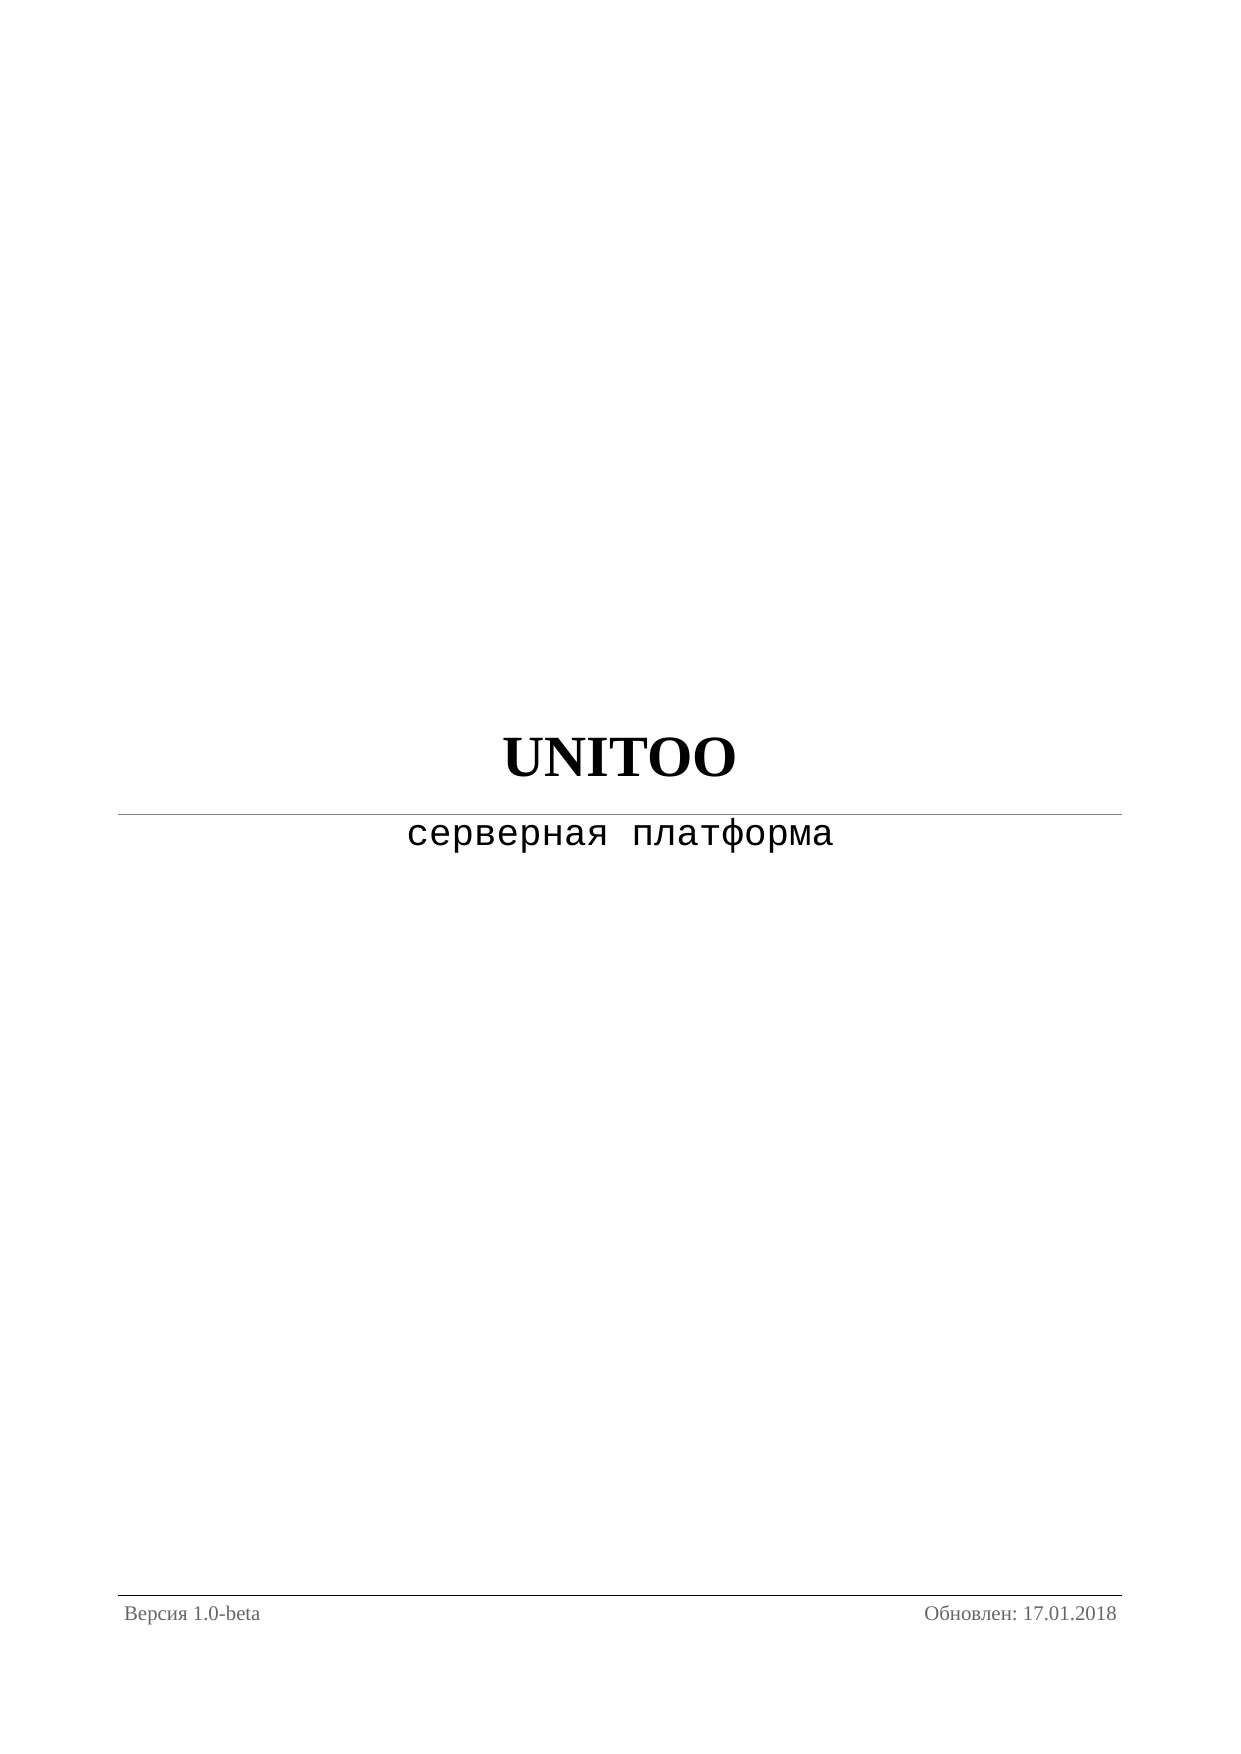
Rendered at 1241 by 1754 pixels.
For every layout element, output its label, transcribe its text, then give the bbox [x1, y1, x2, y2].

text серверная платформа [118, 815, 1122, 857]
text UNITOO [118, 722, 1122, 789]
